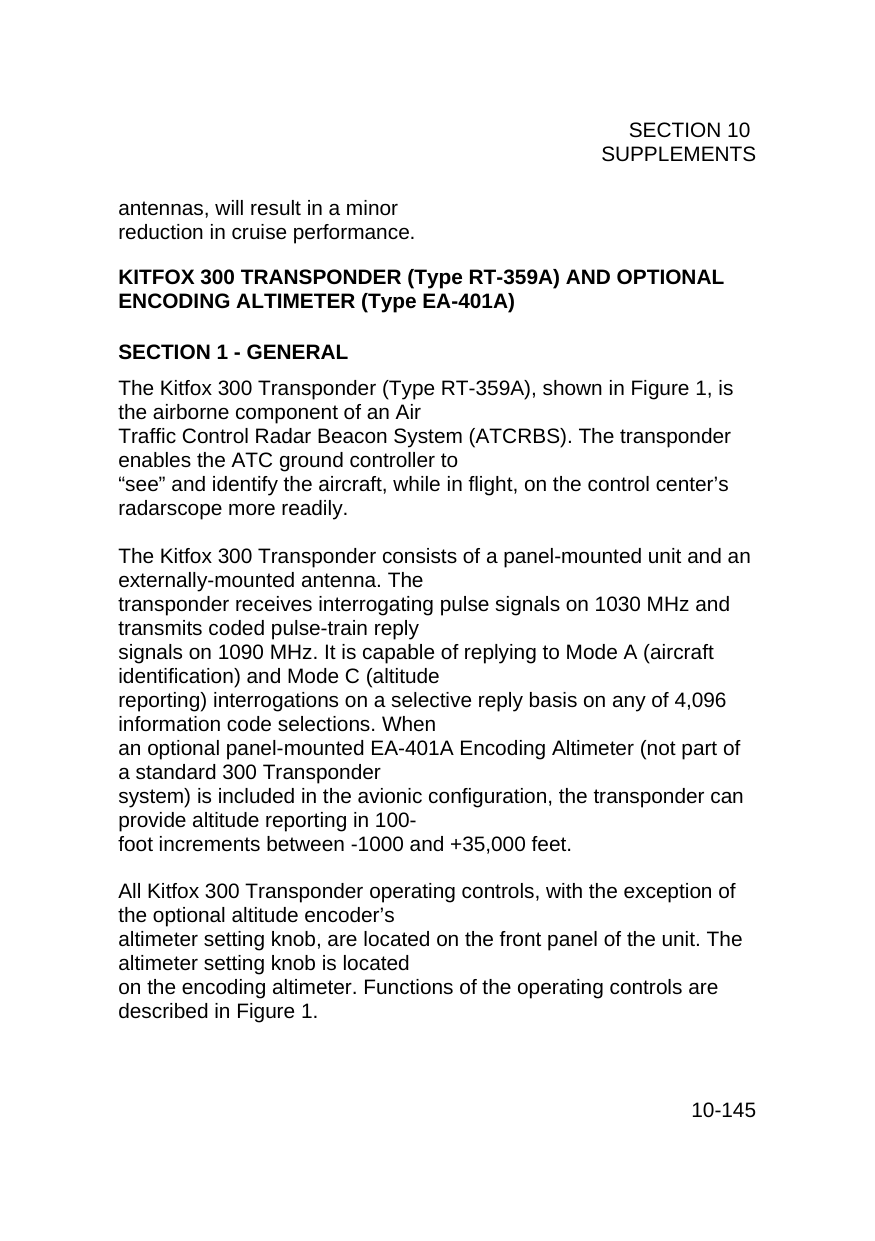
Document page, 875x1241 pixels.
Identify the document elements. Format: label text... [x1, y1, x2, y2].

text antennas, will result in a minor [118, 196, 756, 220]
text reduction in cruise performance. [118, 220, 756, 244]
text All Kitfox 300 Transponder operating controls, with the exception of the optional altitude encoder’s [118, 879, 756, 927]
text foot increments between -1000 and +35,000 feet. [118, 831, 756, 855]
text The Kitfox 300 Transponder (Type RT-359A), shown in Figure 1, is the airborne component of an Air [118, 376, 756, 424]
text system) is included in the avionic configuration, the transponder can provide altitude reporting in 100- [118, 783, 756, 831]
text an optional panel-mounted EA-401A Encoding Altimeter (not part of a standard 300 Transponder [118, 736, 756, 783]
text The Kitfox 300 Transponder consists of a panel-mounted unit and an externally-mounted antenna. The [118, 544, 756, 592]
subtitle KITFOX 300 TRANSPONDER (Type RT-359A) AND OPTIONAL ENCODING ALTIMETER (Type EA-401A) [118, 265, 756, 313]
text “see” and identify the aircraft, while in flight, on the control center’s radarscope more readily. [118, 472, 756, 520]
subtitle SECTION 1 - GENERAL [118, 340, 756, 364]
text altimeter setting knob, are located on the front panel of the unit. The altimeter setting knob is located [118, 927, 756, 975]
text Traffic Control Radar Beacon System (ATCRBS). The transponder enables the ATC ground controller to [118, 424, 756, 472]
text signals on 1090 MHz. It is capable of replying to Mode A (aircraft identification) and Mode C (altitude [118, 640, 756, 688]
text transponder receives interrogating pulse signals on 1030 MHz and transmits coded pulse-train reply [118, 592, 756, 640]
text on the encoding altimeter. Functions of the operating controls are described in Figure 1. [118, 975, 756, 1023]
text reporting) interrogations on a selective reply basis on any of 4,096 information code selections. When [118, 688, 756, 736]
